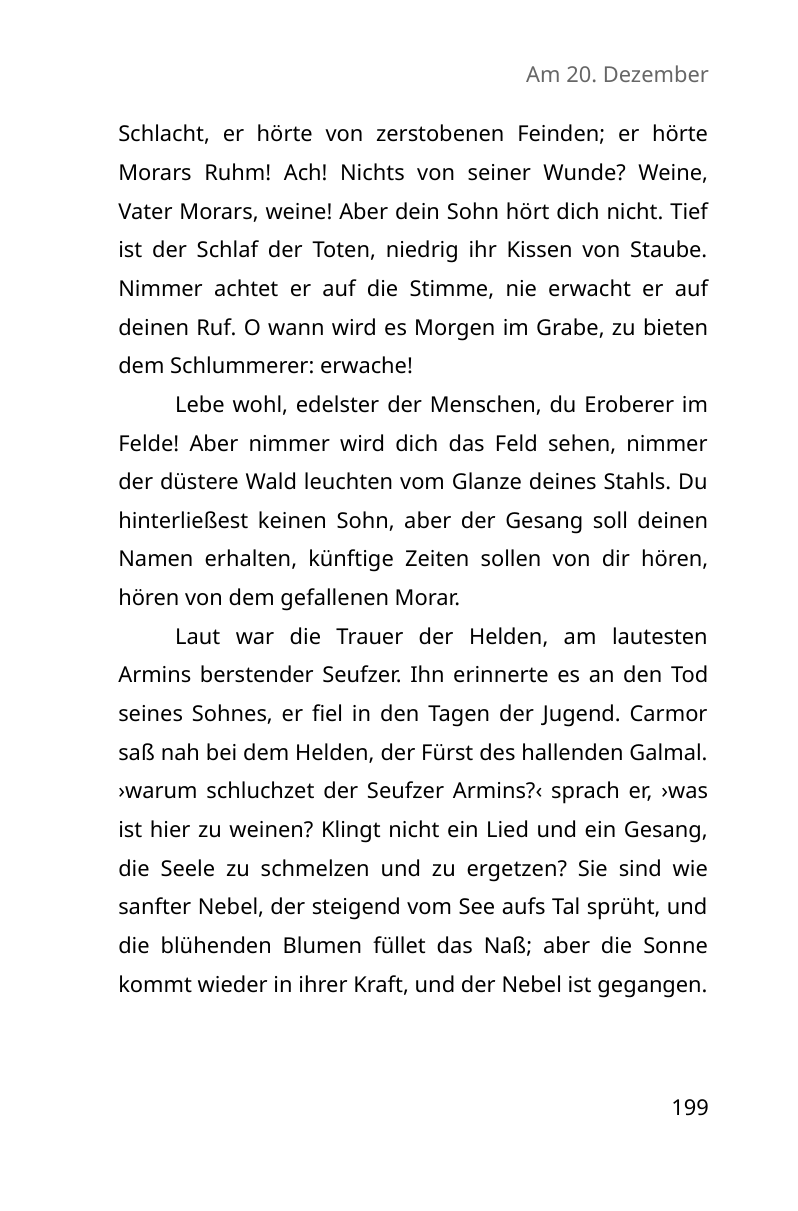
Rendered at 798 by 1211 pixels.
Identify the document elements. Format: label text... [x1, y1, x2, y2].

text Lebe wohl, edelster der Menschen, du Eroberer im Felde! Aber nimmer wird dich das Feld sehen, nimmer der düstere Wald leuchten vom Glanze deines Stahls. Du hinterließest keinen Sohn, aber der Gesang soll deinen Namen erhalten, künftige Zeiten sollen von dir hören, hören von dem gefallenen Morar. [118, 389, 709, 612]
text Schlacht, er hörte von zerstobenen Feinden; er hörte Morars Ruhm! Ach! Nichts von seiner Wunde? Weine, Vater Morars, weine! Aber dein Sohn hört dich nicht. Tief ist der Schlaf der Toten, niedrig ihr Kissen von Staube. Nimmer achtet er auf die Stimme, nie erwacht er auf deinen Ruf. O wann wird es Morgen im Grabe, zu bieten dem Schlummerer: erwache! [118, 118, 709, 380]
text Laut war die Trauer der Helden, am lautesten Armins berstender Seufzer. Ihn erinnerte es an den Tod seines Sohnes, er fiel in den Tagen der Jugend. Carmor saß nah bei dem Helden, der Fürst des hallenden Galmal. ›warum schluchzet der Seufzer Armins?‹ sprach er, ›was ist hier zu weinen? Klingt nicht ein Lied und ein Gesang, die Seele zu schmelzen und zu ergetzen? Sie sind wie sanfter Nebel, der steigend vom See aufs Tal sprüht, und die blühenden Blumen füllet das Naß; aber die Sonne kommt wieder in ihrer Kraft, und der Nebel ist gegangen. [118, 621, 709, 998]
